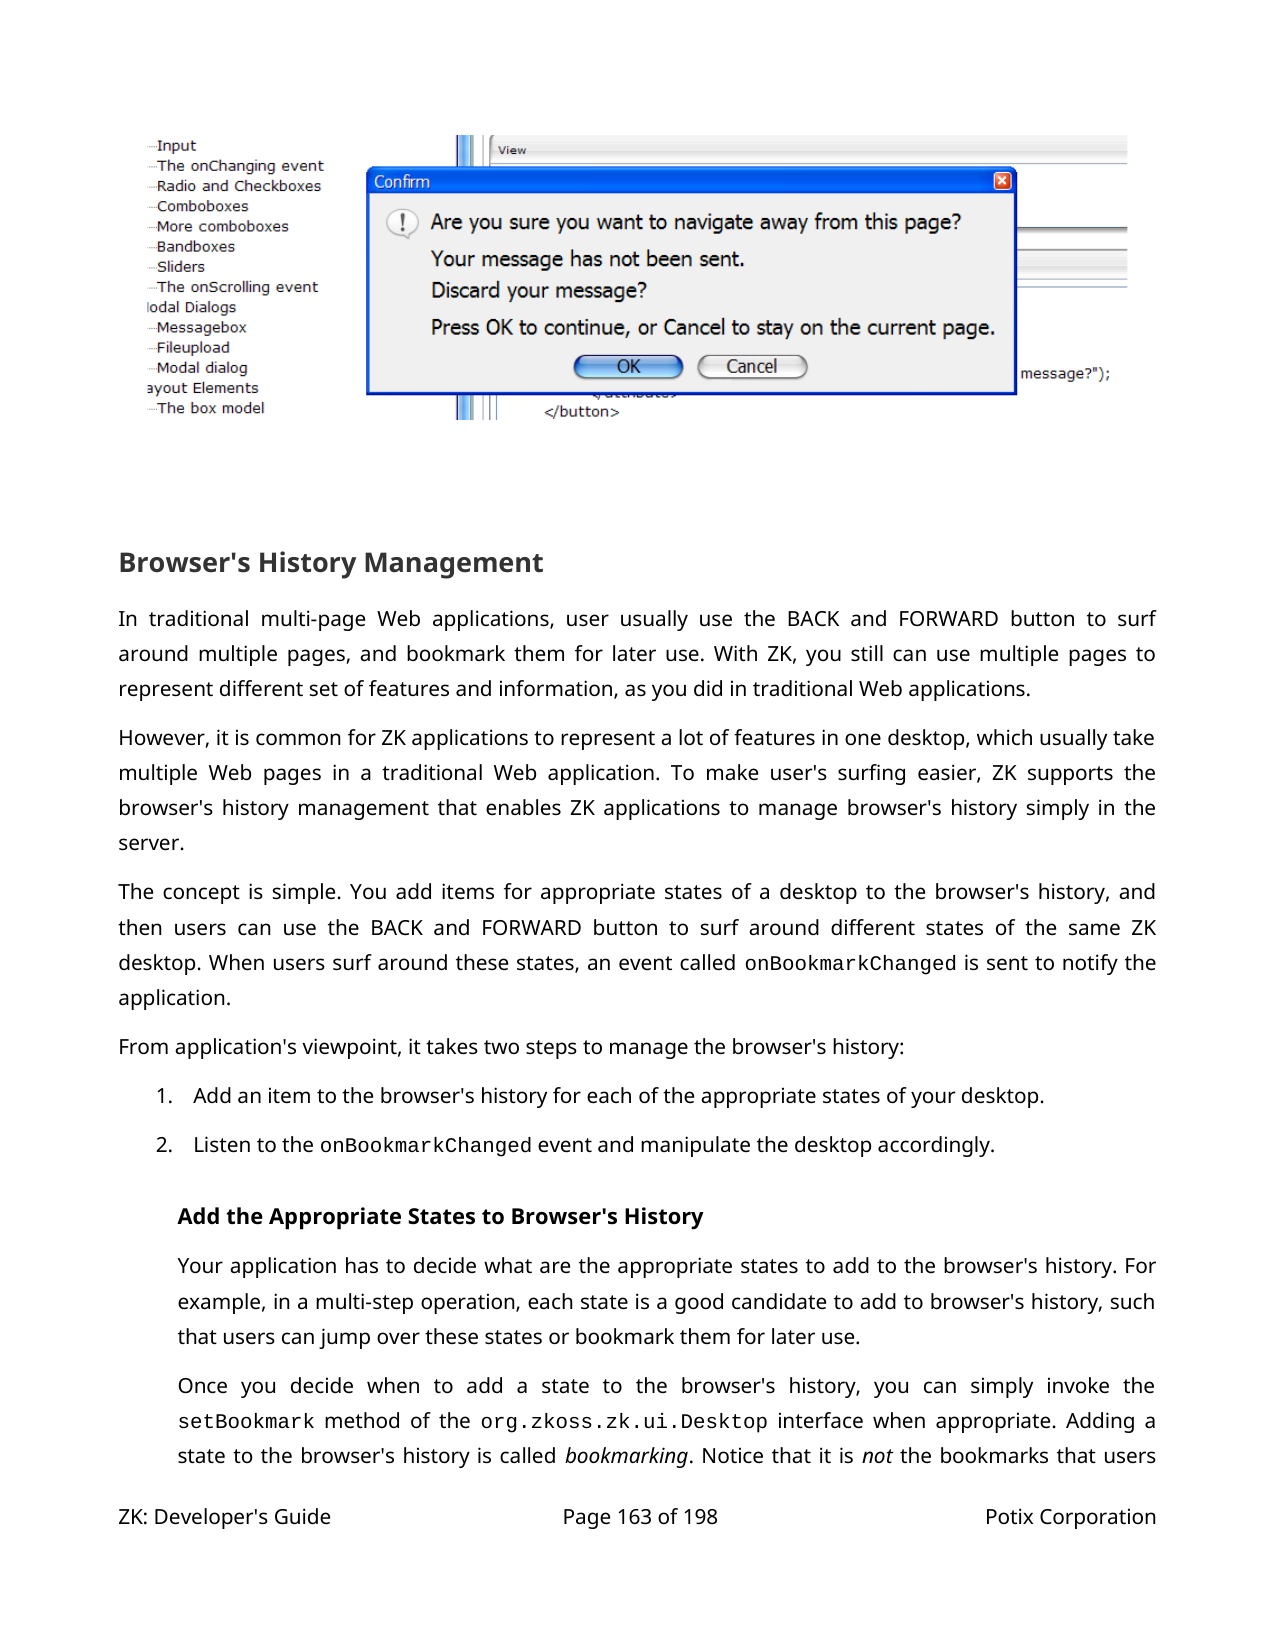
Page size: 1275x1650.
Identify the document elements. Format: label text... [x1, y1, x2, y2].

list Add an item to the browser's history for each of the appropriate states of your desktop. [156, 1081, 1157, 1109]
text Your application has to decide what are the appropriate states to add to the browser's history. For example, in a multi-step operation, each state is a good candidate to add to browser's history, such that users can jump over these states or bookmark them for later use. [177, 1252, 1157, 1350]
text From application's viewpoint, it takes two steps to manage the browser's history: [118, 1032, 1157, 1060]
text However, it is common for ZK applications to represent a lot of features in one desktop, which usually take multiple Web pages in a traditional Web application. To make user's surfing easier, ZK supports the browser's history management that enables ZK applications to manage browser's history simply in the server. [118, 723, 1157, 857]
subtitle Browser's History Management [118, 543, 1157, 580]
picture [147, 135, 1128, 420]
list Listen to the onBookmarkChanged event and manipulate the desktop accordingly. [156, 1130, 1157, 1158]
subtitle Add the Appropriate States to Browser's History [177, 1201, 1157, 1231]
text Once you decide when to add a state to the browser's history, you can simply invoke the setBookmark method of the org.zkoss.zk.ui.Desktop interface when appropriate. Adding a state to the browser's history is called bookmarking. Notice that it is not the bookmarks that users [177, 1371, 1157, 1470]
text The concept is simple. You add items for appropriate states of a desktop to the browser's history, and then users can use the BACK and FORWARD button to surf around different states of the same ZK desktop. When users surf around these states, an event called onBookmarkChanged is sent to notify the application. [118, 877, 1157, 1012]
text In traditional multi-page Web applications, user usually use the BACK and FORWARD button to surf around multiple pages, and bookmark them for later use. With ZK, you still can use multiple pages to represent different set of features and information, as you did in traditional Web applications. [118, 604, 1157, 702]
